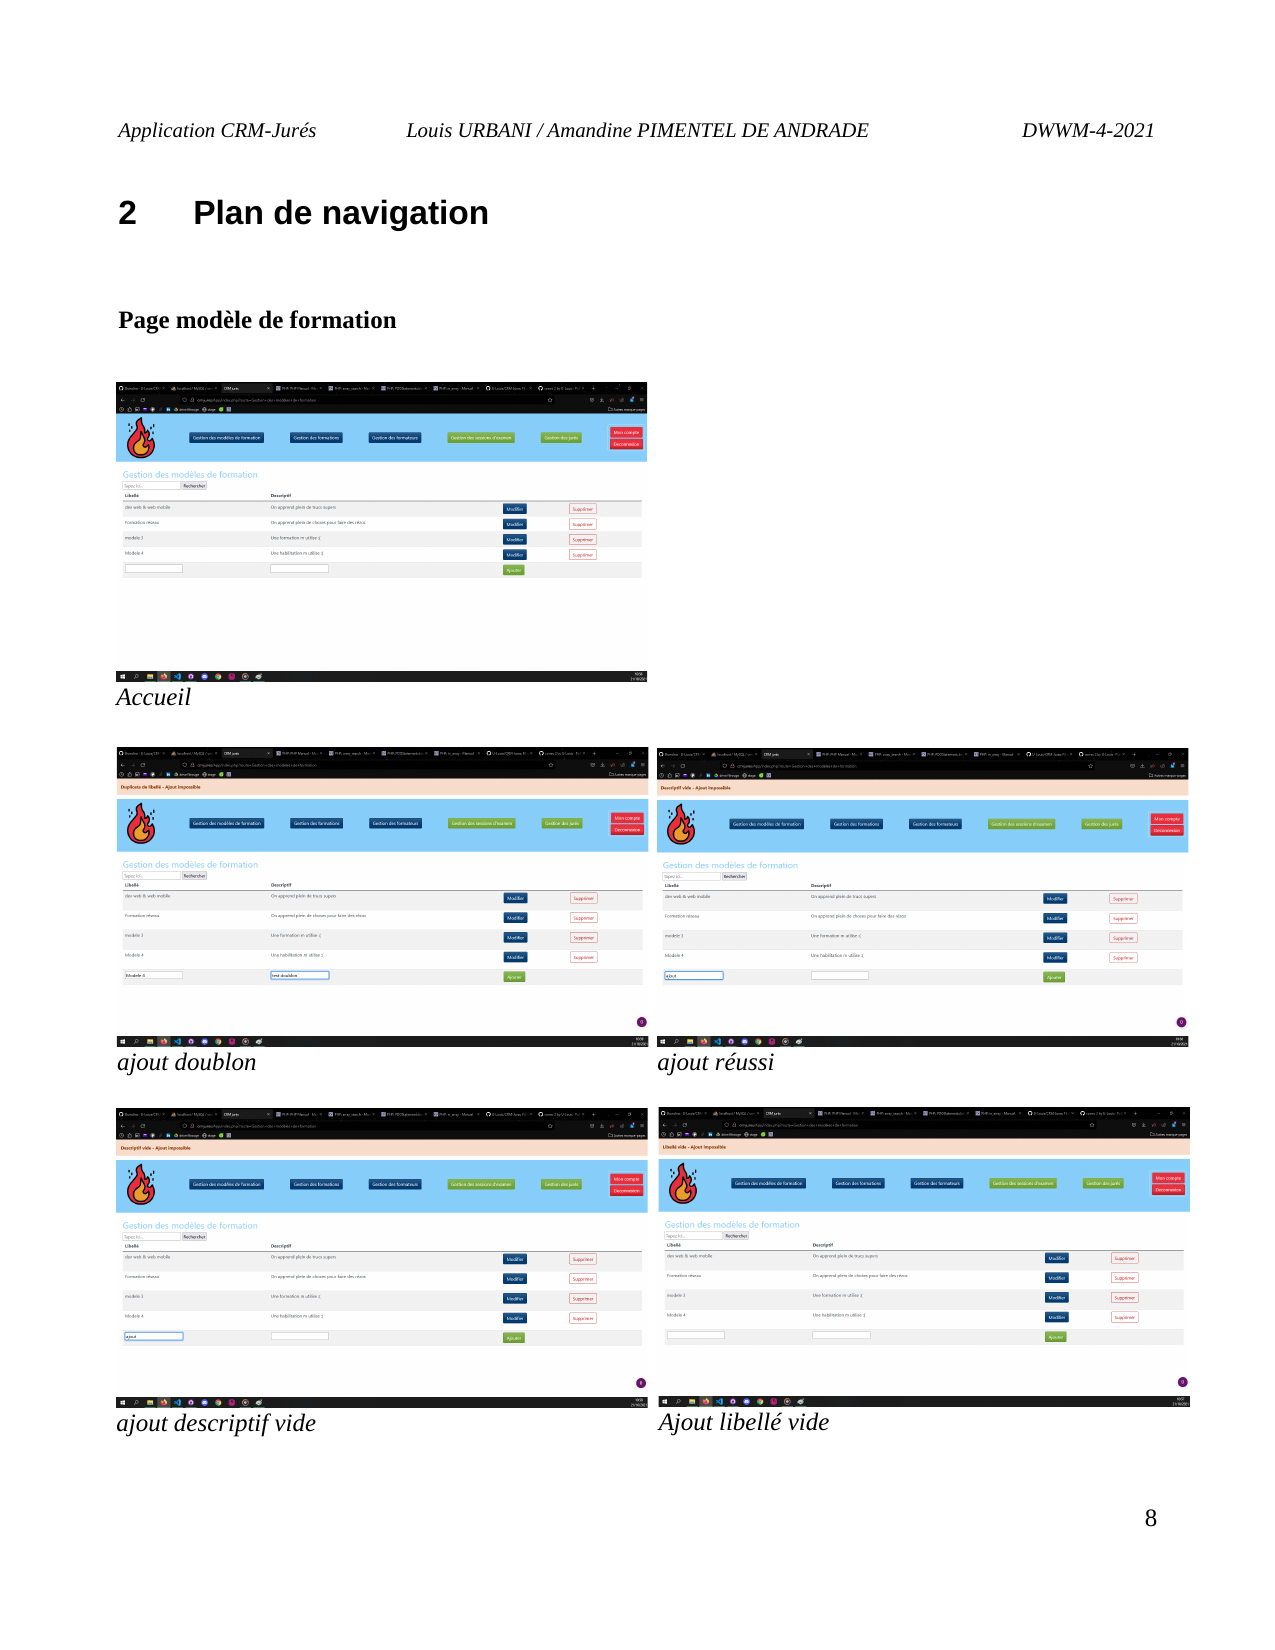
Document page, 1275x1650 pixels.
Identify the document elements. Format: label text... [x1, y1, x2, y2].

picture [116, 382, 648, 682]
subtitle Plan de navigation [118, 192, 1157, 231]
text ajout doublon [117, 1047, 648, 1075]
subtitle Page modèle de formation [118, 305, 1157, 334]
picture [116, 747, 649, 1047]
text ajout réussi [657, 1047, 1188, 1076]
text ajout descriptif vide [116, 1408, 648, 1436]
picture [116, 1108, 648, 1408]
text Accueil [116, 682, 647, 710]
picture [658, 1107, 1190, 1407]
text Ajout libellé vide [658, 1407, 1190, 1435]
picture [657, 748, 1189, 1047]
